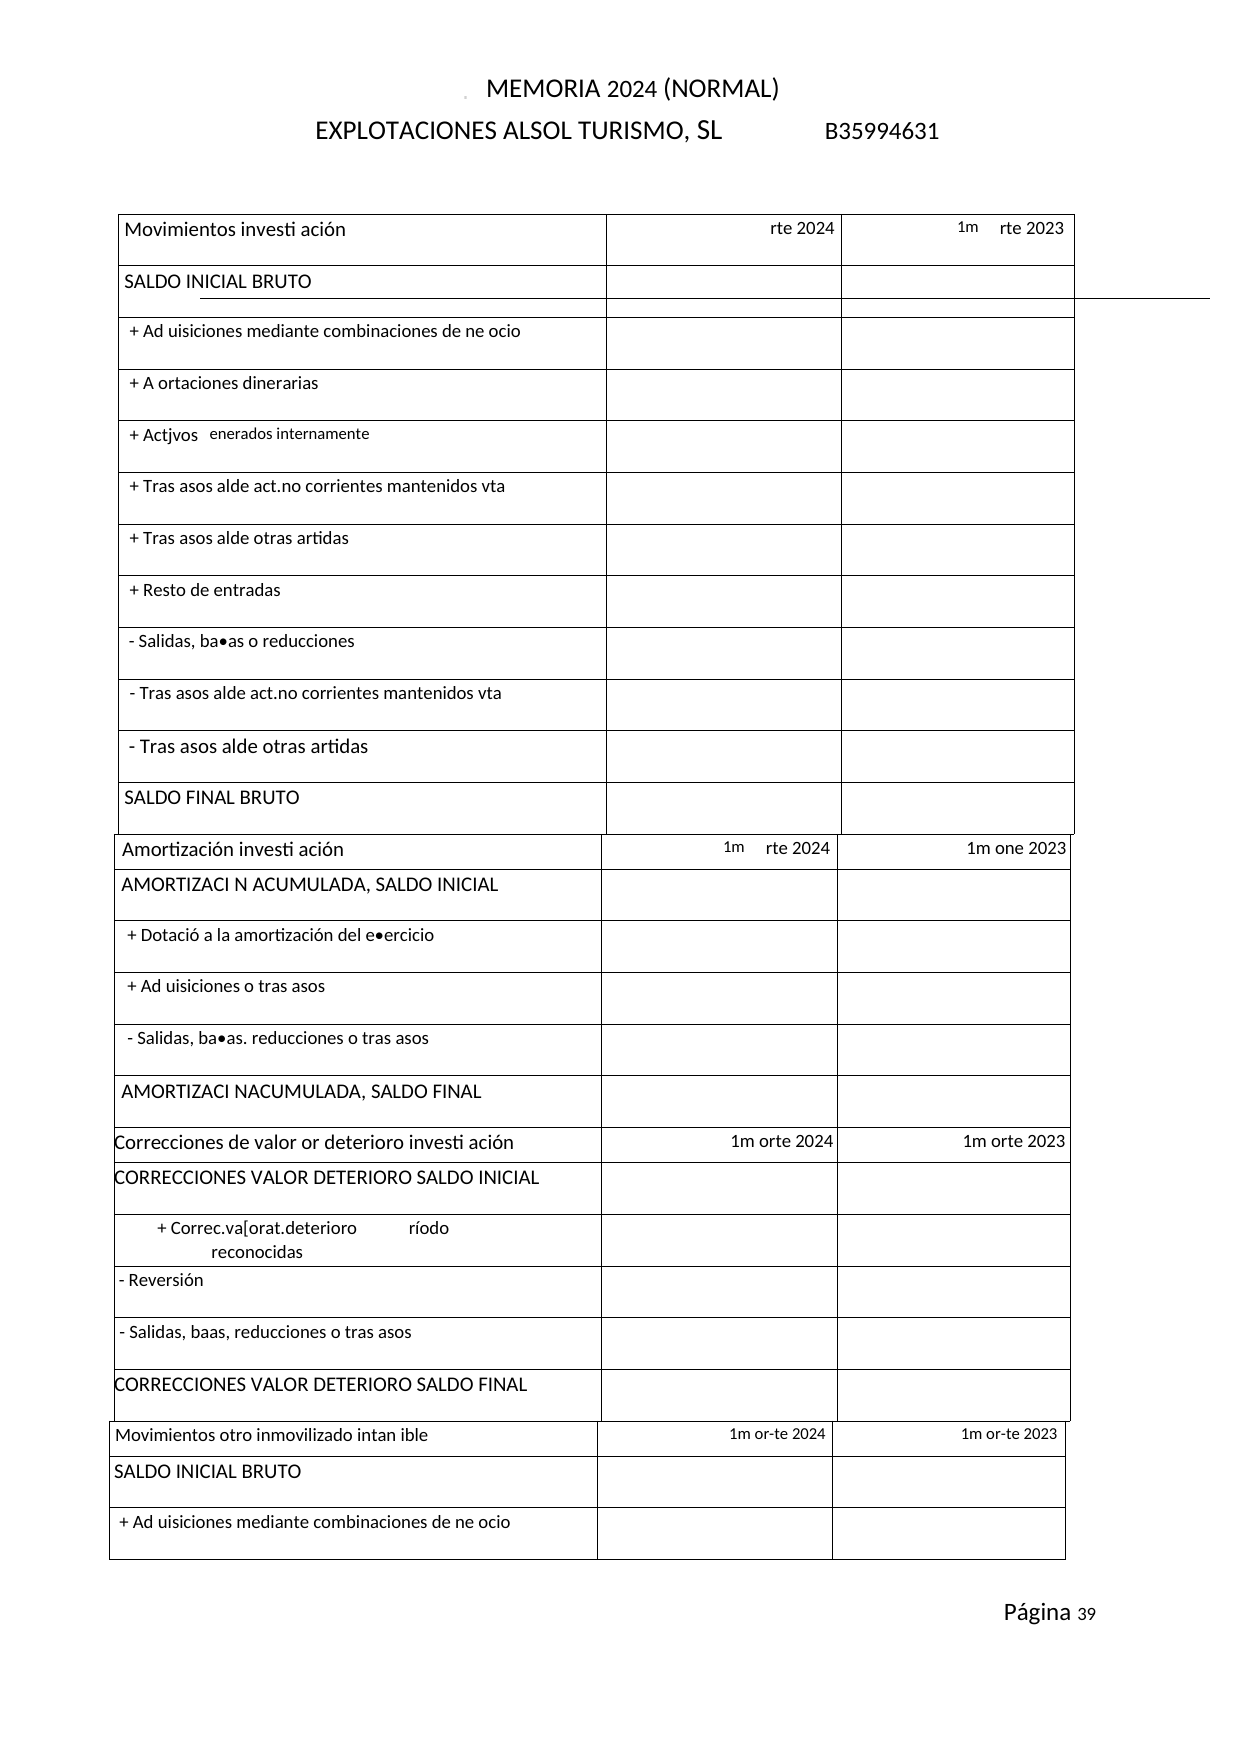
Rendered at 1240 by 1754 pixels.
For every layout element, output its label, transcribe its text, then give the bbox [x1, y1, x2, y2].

table_cell [1074, 1266, 1106, 1317]
table_cell [602, 1370, 837, 1421]
table_cell [1075, 317, 1106, 369]
table_cell [110, 575, 114, 627]
table_cell [110, 1317, 114, 1369]
table_cell [105, 679, 109, 730]
table_cell [766, 973, 837, 1024]
table_cell [1074, 1214, 1106, 1266]
table_cell [838, 1370, 1070, 1421]
table_header Movimientos investi ación [119, 215, 606, 265]
table_cell rte 2024 [766, 835, 837, 869]
table_cell [1066, 1422, 1070, 1456]
table_cell Amortización investi ación [115, 835, 601, 869]
table_cell [1074, 834, 1106, 869]
table_cell + Ad uisiciones mediante combinaciones de ne ocio [119, 318, 606, 369]
table_cell [607, 266, 841, 298]
table_cell [1075, 627, 1106, 679]
table_cell [110, 1127, 114, 1162]
table_cell [105, 834, 109, 869]
table_cell [842, 318, 982, 369]
table_cell [1074, 1162, 1106, 1214]
table_cell 1m orte 2023 [838, 1128, 1070, 1162]
table_cell [1074, 1456, 1106, 1507]
table_cell [982, 266, 1074, 298]
table_cell [982, 473, 1074, 524]
table_cell [114, 679, 118, 730]
table_header [1075, 214, 1106, 265]
table_cell [110, 679, 114, 730]
table_cell [602, 921, 766, 972]
table_cell [842, 473, 982, 524]
table_cell [1070, 1421, 1074, 1456]
table_cell [110, 1214, 114, 1266]
table_cell [982, 421, 1074, 472]
table_cell [607, 299, 841, 317]
table_cell enerados internamente [209, 421, 606, 472]
table_cell [1074, 1317, 1106, 1369]
table_cell [842, 299, 982, 317]
table_cell [114, 782, 118, 834]
table_cell [1074, 1369, 1106, 1421]
table_cell [1074, 1075, 1106, 1127]
table_cell [105, 920, 109, 972]
table_cell [982, 680, 1074, 730]
table_cell [110, 265, 114, 317]
table_cell [842, 421, 982, 472]
table_cell [105, 265, 109, 317]
table_cell [105, 524, 109, 575]
table_cell [602, 1215, 837, 1266]
table_cell [838, 1163, 1070, 1214]
table_cell [105, 627, 109, 679]
table_cell [110, 782, 114, 834]
table_cell [105, 782, 109, 834]
table_cell [598, 1508, 832, 1559]
table_cell [105, 1456, 109, 1507]
table_cell [105, 1162, 109, 1214]
table_cell [766, 870, 837, 920]
table_cell [607, 525, 841, 575]
table_cell [110, 420, 114, 472]
table_cell [1075, 299, 1106, 317]
table_cell [110, 869, 114, 920]
table_cell [982, 731, 1074, 782]
table_cell [1074, 972, 1106, 1024]
table_cell [1075, 420, 1106, 472]
table_cell [1075, 782, 1106, 834]
table_cell CORRECCIONES VALOR DETERIORO SALDO FINAL [115, 1370, 601, 1421]
table_cell [607, 628, 841, 679]
table_cell - Salidas, baas, reducciones o tras asos [115, 1318, 601, 1369]
table_cell SALDO INICIAL BRUTO [110, 1457, 597, 1507]
table_cell [1075, 575, 1106, 627]
table_cell [114, 524, 118, 575]
table_cell + Ad uisiciones o tras asos [115, 973, 601, 1024]
table_cell [842, 370, 982, 420]
table_cell [1070, 1507, 1074, 1559]
table_cell [105, 1266, 109, 1317]
table_cell [842, 680, 982, 730]
table_cell [114, 627, 118, 679]
table_cell 1m orte 2024 [602, 1128, 837, 1162]
table_cell [114, 317, 118, 369]
table_cell [833, 1457, 1065, 1507]
table_cell [114, 472, 118, 524]
table_cell [842, 576, 982, 627]
table_cell [607, 473, 841, 524]
table_cell [105, 575, 109, 627]
table_cell [842, 783, 982, 834]
table_cell - Tras asos alde act.no corrientes mantenidos vta [119, 680, 606, 730]
table_cell 1m [602, 835, 766, 869]
table_cell [602, 1267, 837, 1317]
table_cell [602, 1025, 766, 1075]
table_cell [105, 1507, 109, 1559]
table_cell [982, 318, 1074, 369]
table_cell [1075, 265, 1106, 298]
table_cell [114, 265, 118, 317]
table_cell [982, 299, 1074, 317]
table_cell CORRECCIONES VALOR DETERIORO SALDO INICIAL [115, 1163, 601, 1214]
table_cell - Tras asos alde otras artidas [119, 731, 606, 782]
table_cell [766, 921, 837, 972]
table_header rte 2023 [982, 215, 1074, 265]
table_cell [1074, 869, 1106, 920]
table_cell [842, 628, 982, 679]
table_cell [1074, 1127, 1106, 1162]
table_cell [1075, 679, 1106, 730]
table_cell [110, 627, 114, 679]
table_cell [607, 421, 841, 472]
table_cell [1070, 1456, 1074, 1507]
table_cell [838, 921, 1070, 972]
table_cell [110, 972, 114, 1024]
table_cell [110, 1075, 114, 1127]
table_cell [838, 870, 1070, 920]
table_cell AMORTIZACI N ACUMULADA, SALDO INICIAL [115, 870, 601, 920]
table_cell [838, 1076, 1070, 1127]
table_cell 1m one 2023 [838, 835, 1070, 869]
table_cell [105, 1317, 109, 1369]
table_cell - Salidas, ba•as o reducciones [119, 628, 606, 679]
table_cell [602, 1163, 837, 1214]
table_cell [105, 1214, 109, 1266]
table_cell [1074, 1507, 1106, 1559]
table_cell [838, 1318, 1070, 1369]
table_cell [1074, 1024, 1106, 1075]
table_cell 1m or-te 2024 [598, 1422, 832, 1456]
table_cell [982, 370, 1074, 420]
table_cell [833, 1508, 1065, 1559]
table_header [727, 215, 747, 265]
table_cell [982, 576, 1074, 627]
table_cell [114, 369, 118, 420]
table_cell [838, 1025, 1070, 1075]
table_cell [838, 1215, 1070, 1266]
table_cell + Actjvos [119, 421, 209, 472]
table_cell [105, 1075, 109, 1127]
table_header [110, 214, 114, 265]
table_cell [105, 730, 109, 782]
table_cell [110, 920, 114, 972]
table_cell AMORTIZACI NACUMULADA, SALDO FINAL [115, 1076, 601, 1127]
table_cell [1075, 369, 1106, 420]
table_cell [602, 1318, 837, 1369]
table_cell [105, 369, 109, 420]
table_cell + Correc.va[orat.deterioro reconocidas [115, 1215, 398, 1266]
table_cell [766, 1076, 837, 1127]
table_cell SALDO FINAL BRUTO [119, 783, 606, 834]
table_cell [982, 628, 1074, 679]
table_cell [842, 731, 982, 782]
table_cell [1075, 730, 1106, 782]
table_cell [598, 1457, 832, 1507]
table_cell [842, 525, 982, 575]
table_cell + A ortaciones dinerarias [119, 370, 606, 420]
table_cell [1075, 524, 1106, 575]
table_cell + Dotació a la amortización del e•ercicio [115, 921, 601, 972]
table_cell [105, 869, 109, 920]
table_cell [110, 369, 114, 420]
table_cell [105, 472, 109, 524]
table_cell [110, 524, 114, 575]
table_cell + Tras asos alde otras artidas [119, 525, 606, 575]
table_cell [1075, 472, 1106, 524]
table_cell [766, 1025, 837, 1075]
table_cell [110, 1369, 114, 1421]
table_cell [1074, 920, 1106, 972]
table_header [607, 215, 727, 265]
table_cell [607, 576, 841, 627]
table_cell [114, 730, 118, 782]
table_cell [602, 973, 766, 1024]
table_cell [1074, 1421, 1106, 1456]
table_cell [110, 1162, 114, 1214]
table_cell Movimientos otro inmovilizado intan ible [110, 1422, 597, 1456]
table_cell - Reversión [115, 1267, 601, 1317]
table_cell + Tras asos alde act.no corrientes mantenidos vta [119, 473, 606, 524]
table_cell [602, 870, 766, 920]
table_header 1m [842, 215, 982, 265]
table_cell [602, 1076, 766, 1127]
table_cell [607, 680, 841, 730]
table_cell [982, 525, 1074, 575]
table_cell + Ad uisiciones mediante combinaciones de ne ocio [110, 1508, 597, 1559]
table_cell [105, 1421, 109, 1456]
table_cell Correcciones de valor or deterioro investi ación [115, 1128, 601, 1162]
table_cell [1066, 1507, 1070, 1559]
table_cell [105, 972, 109, 1024]
table_cell [607, 783, 841, 834]
table_cell SALDO INICIAL BRUTO [119, 266, 606, 317]
table_cell [110, 730, 114, 782]
table_header [114, 214, 118, 265]
table_cell [105, 317, 109, 369]
table_cell [110, 317, 114, 369]
table_cell + Resto de entradas [119, 576, 606, 627]
table_cell [110, 1024, 114, 1075]
table_cell [105, 420, 109, 472]
table_cell [607, 731, 841, 782]
table_cell [842, 266, 982, 298]
table_header [105, 214, 109, 265]
table_cell [982, 783, 1074, 834]
table_cell [838, 1267, 1070, 1317]
table_cell 1m or-te 2023 [833, 1422, 1065, 1456]
table_cell [105, 1127, 109, 1162]
table_cell ríodo [398, 1215, 601, 1266]
table_cell [110, 472, 114, 524]
table_cell [1066, 1456, 1070, 1507]
table_cell [110, 1266, 114, 1317]
table_cell [105, 1369, 109, 1421]
table_cell [105, 1024, 109, 1075]
table_cell [110, 834, 114, 869]
table_cell [114, 575, 118, 627]
table_cell [607, 318, 841, 369]
table_cell [838, 973, 1070, 1024]
table_cell - Salidas, ba•as. reducciones o tras asos [115, 1025, 601, 1075]
table_cell [607, 370, 841, 420]
table_header rte 2024 [748, 215, 841, 265]
table_cell [114, 420, 118, 472]
